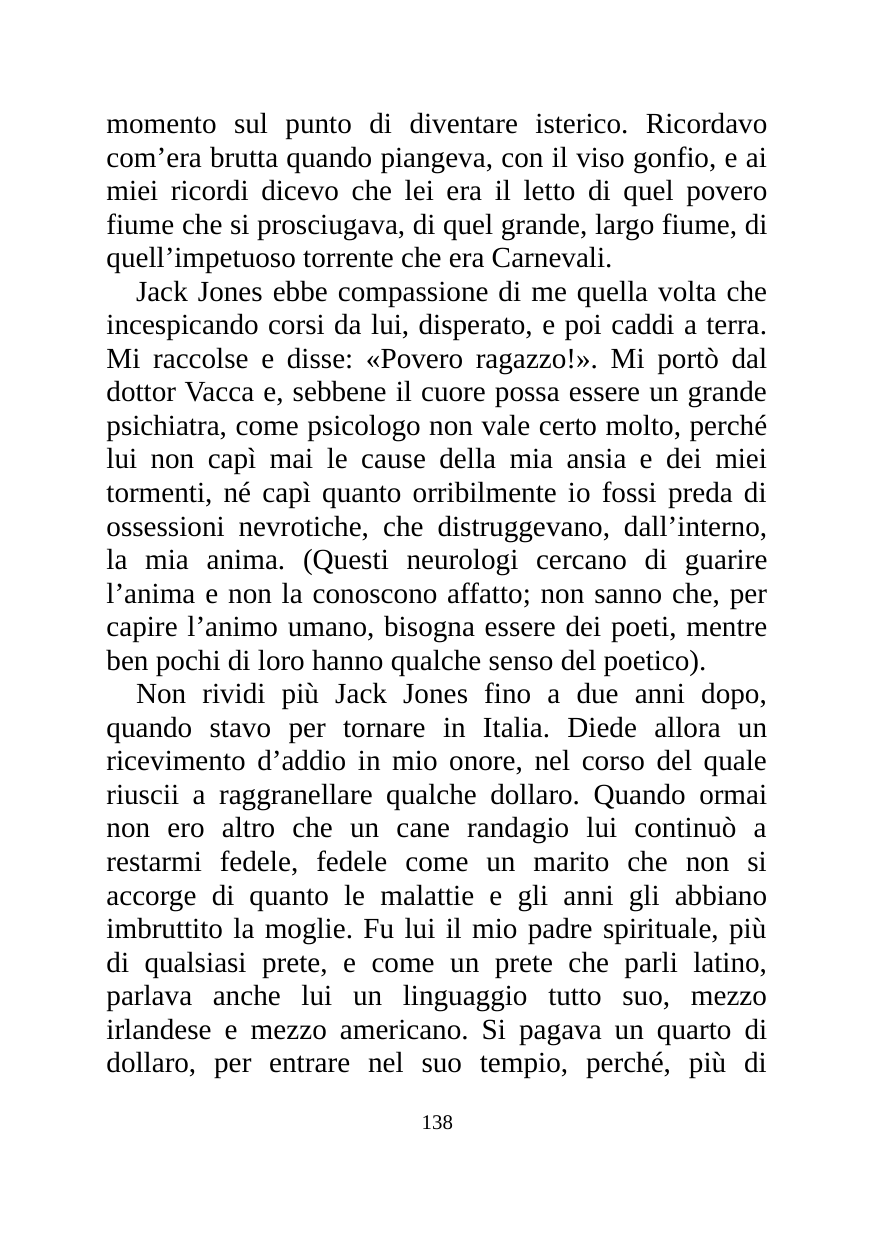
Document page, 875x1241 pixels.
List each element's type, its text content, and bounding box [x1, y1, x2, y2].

text Non rividi più Jack Jones fino a due anni dopo, quando stavo per tornare in Italia. Diede allora un ricevimento d’addio in mio onore, nel corso del quale riuscii a raggranellare qualche dollaro. Quando ormai non ero altro che un cane randagio lui continuò a restarmi fedele, fedele come un marito che non si accorge di quanto le malattie e gli anni gli abbiano imbruttito la moglie. Fu lui il mio padre spirituale, più di qualsiasi prete, e come un prete che parli latino, parlava anche lui un linguaggio tutto suo, mezzo irlandese e mezzo americano. Si pagava un quarto di dollaro, per entrare nel suo tempio, perché, più di [106, 676, 768, 1079]
text momento sul punto di diventare isterico. Ricordavo com’era brutta quando piangeva, con il viso gonfio, e ai miei ricordi dicevo che lei era il letto di quel povero fiume che si prosciugava, di quel grande, largo fiume, di quell’impetuoso torrente che era Carnevali. [106, 106, 768, 274]
text Jack Jones ebbe compassione di me quella volta che incespicando corsi da lui, disperato, e poi caddi a terra. Mi raccolse e disse: «Povero ragazzo!». Mi portò dal dottor Vacca e, sebbene il cuore possa essere un grande psichiatra, come psicologo non vale certo molto, perché lui non capì mai le cause della mia ansia e dei miei tormenti, né capì quanto orribilmente io fossi preda di ossessioni nevrotiche, che distruggevano, dall’interno, la mia anima. (Questi neurologi cercano di guarire l’anima e non la conoscono affatto; non sanno che, per capire l’animo umano, bisogna essere dei poeti, mentre ben pochi di loro hanno qualche senso del poetico). [106, 274, 768, 676]
